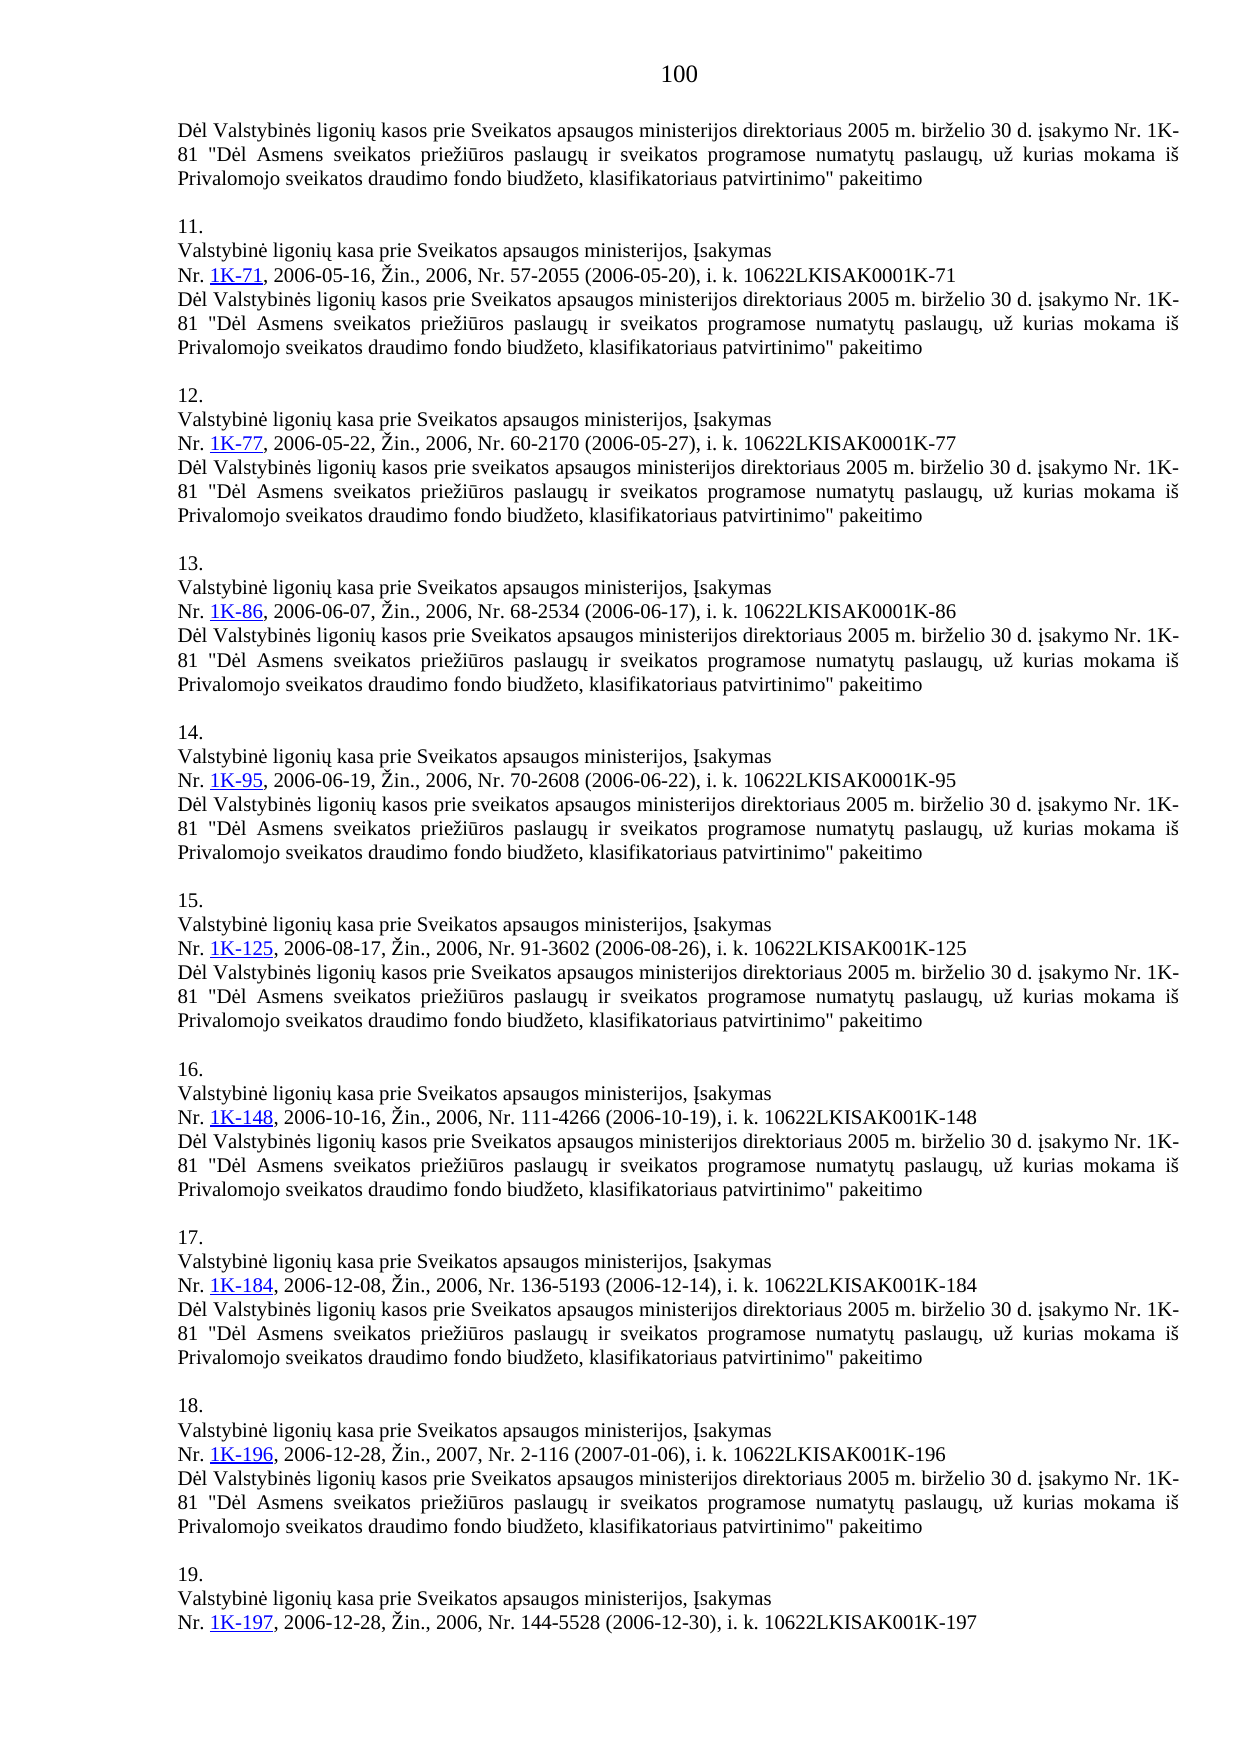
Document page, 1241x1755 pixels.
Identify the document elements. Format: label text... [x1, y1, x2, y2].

text Valstybinė ligonių kasa prie Sveikatos apsaugos ministerijos, Įsakymas [177, 1081, 1181, 1105]
text Valstybinė ligonių kasa prie Sveikatos apsaugos ministerijos, Įsakymas [177, 744, 1181, 768]
text 11. [177, 214, 1181, 238]
text Nr. 1K-125, 2006-08-17, Žin., 2006, Nr. 91-3602 (2006-08-26), i. k. 10622LKISAK001K-125 [177, 936, 1181, 960]
text Valstybinė ligonių kasa prie Sveikatos apsaugos ministerijos, Įsakymas [177, 575, 1181, 599]
text 18. [177, 1393, 1181, 1417]
text 16. [177, 1057, 1181, 1081]
text 13. [177, 551, 1181, 575]
text Valstybinė ligonių kasa prie Sveikatos apsaugos ministerijos, Įsakymas [177, 1586, 1181, 1610]
text Dėl Valstybinės ligonių kasos prie Sveikatos apsaugos ministerijos direktoriaus 2005 m. birželio 30 d. įsakymo Nr. 1K-81 "Dėl Asmens sveikatos priežiūros paslaugų ir sveikatos programose numatytų paslaugų, už kurias mokama iš Privalomojo sveikatos draudimo fondo biudžeto, klasifikatoriaus patvirtinimo" pakeitimo [177, 1297, 1181, 1369]
text Nr. 1K-77, 2006-05-22, Žin., 2006, Nr. 60-2170 (2006-05-27), i. k. 10622LKISAK0001K-77 [177, 431, 1181, 455]
text Nr. 1K-184, 2006-12-08, Žin., 2006, Nr. 136-5193 (2006-12-14), i. k. 10622LKISAK001K-184 [177, 1273, 1181, 1297]
text 17. [177, 1225, 1181, 1249]
text 19. [177, 1562, 1181, 1586]
text Valstybinė ligonių kasa prie Sveikatos apsaugos ministerijos, Įsakymas [177, 1249, 1181, 1273]
text Nr. 1K-197, 2006-12-28, Žin., 2006, Nr. 144-5528 (2006-12-30), i. k. 10622LKISAK001K-197 [177, 1610, 1181, 1634]
text Nr. 1K-86, 2006-06-07, Žin., 2006, Nr. 68-2534 (2006-06-17), i. k. 10622LKISAK0001K-86 [177, 599, 1181, 623]
text Dėl Valstybinės ligonių kasos prie sveikatos apsaugos ministerijos direktoriaus 2005 m. birželio 30 d. įsakymo Nr. 1K-81 "Dėl Asmens sveikatos priežiūros paslaugų ir sveikatos programose numatytų paslaugų, už kurias mokama iš Privalomojo sveikatos draudimo fondo biudžeto, klasifikatoriaus patvirtinimo" pakeitimo [177, 455, 1181, 527]
text Nr. 1K-148, 2006-10-16, Žin., 2006, Nr. 111-4266 (2006-10-19), i. k. 10622LKISAK001K-148 [177, 1105, 1181, 1129]
text Nr. 1K-95, 2006-06-19, Žin., 2006, Nr. 70-2608 (2006-06-22), i. k. 10622LKISAK0001K-95 [177, 768, 1181, 792]
text Nr. 1K-71, 2006-05-16, Žin., 2006, Nr. 57-2055 (2006-05-20), i. k. 10622LKISAK0001K-71 [177, 262, 1181, 287]
text Dėl Valstybinės ligonių kasos prie Sveikatos apsaugos ministerijos direktoriaus 2005 m. birželio 30 d. įsakymo Nr. 1K-81 "Dėl Asmens sveikatos priežiūros paslaugų ir sveikatos programose numatytų paslaugų, už kurias mokama iš Privalomojo sveikatos draudimo fondo biudžeto, klasifikatoriaus patvirtinimo" pakeitimo [177, 623, 1181, 696]
text Dėl Valstybinės ligonių kasos prie Sveikatos apsaugos ministerijos direktoriaus 2005 m. birželio 30 d. įsakymo Nr. 1K-81 "Dėl Asmens sveikatos priežiūros paslaugų ir sveikatos programose numatytų paslaugų, už kurias mokama iš Privalomojo sveikatos draudimo fondo biudžeto, klasifikatoriaus patvirtinimo" pakeitimo [177, 1129, 1181, 1201]
text Valstybinė ligonių kasa prie Sveikatos apsaugos ministerijos, Įsakymas [177, 912, 1181, 936]
text Dėl Valstybinės ligonių kasos prie Sveikatos apsaugos ministerijos direktoriaus 2005 m. birželio 30 d. įsakymo Nr. 1K-81 "Dėl Asmens sveikatos priežiūros paslaugų ir sveikatos programose numatytų paslaugų, už kurias mokama iš Privalomojo sveikatos draudimo fondo biudžeto, klasifikatoriaus patvirtinimo" pakeitimo [177, 960, 1181, 1032]
text Dėl Valstybinės ligonių kasos prie Sveikatos apsaugos ministerijos direktoriaus 2005 m. birželio 30 d. įsakymo Nr. 1K-81 "Dėl Asmens sveikatos priežiūros paslaugų ir sveikatos programose numatytų paslaugų, už kurias mokama iš Privalomojo sveikatos draudimo fondo biudžeto, klasifikatoriaus patvirtinimo" pakeitimo [177, 118, 1181, 190]
text Valstybinė ligonių kasa prie Sveikatos apsaugos ministerijos, Įsakymas [177, 1417, 1181, 1442]
text 12. [177, 383, 1181, 407]
text 15. [177, 888, 1181, 912]
text Dėl Valstybinės ligonių kasos prie Sveikatos apsaugos ministerijos direktoriaus 2005 m. birželio 30 d. įsakymo Nr. 1K-81 "Dėl Asmens sveikatos priežiūros paslaugų ir sveikatos programose numatytų paslaugų, už kurias mokama iš Privalomojo sveikatos draudimo fondo biudžeto, klasifikatoriaus patvirtinimo" pakeitimo [177, 1466, 1181, 1538]
text Nr. 1K-196, 2006-12-28, Žin., 2007, Nr. 2-116 (2007-01-06), i. k. 10622LKISAK001K-196 [177, 1442, 1181, 1466]
text Dėl Valstybinės ligonių kasos prie sveikatos apsaugos ministerijos direktoriaus 2005 m. birželio 30 d. įsakymo Nr. 1K-81 "Dėl Asmens sveikatos priežiūros paslaugų ir sveikatos programose numatytų paslaugų, už kurias mokama iš Privalomojo sveikatos draudimo fondo biudžeto, klasifikatoriaus patvirtinimo" pakeitimo [177, 792, 1181, 864]
text 14. [177, 720, 1181, 744]
text Valstybinė ligonių kasa prie Sveikatos apsaugos ministerijos, Įsakymas [177, 407, 1181, 431]
text Dėl Valstybinės ligonių kasos prie Sveikatos apsaugos ministerijos direktoriaus 2005 m. birželio 30 d. įsakymo Nr. 1K-81 "Dėl Asmens sveikatos priežiūros paslaugų ir sveikatos programose numatytų paslaugų, už kurias mokama iš Privalomojo sveikatos draudimo fondo biudžeto, klasifikatoriaus patvirtinimo" pakeitimo [177, 287, 1181, 359]
text Valstybinė ligonių kasa prie Sveikatos apsaugos ministerijos, Įsakymas [177, 238, 1181, 262]
